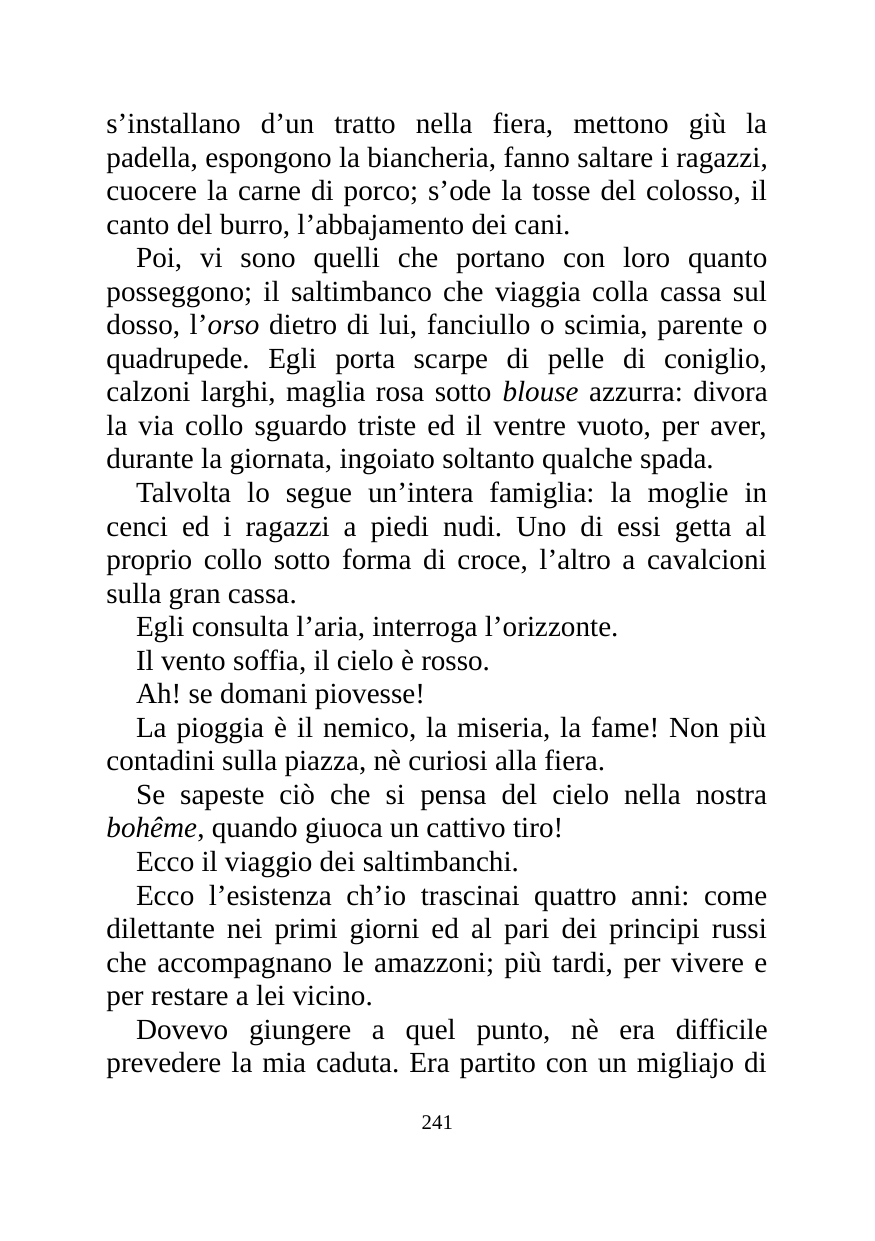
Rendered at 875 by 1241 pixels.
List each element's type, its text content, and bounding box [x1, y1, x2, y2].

text s’installano d’un tratto nella fiera, mettono giù la padella, espongono la biancheria, fanno saltare i ragazzi, cuocere la carne di porco; s’ode la tosse del colosso, il canto del burro, l’abbajamento dei cani. [106, 106, 768, 240]
text Se sapeste ciò che si pensa del cielo nella nostra bohême, quando giuoca un cattivo tiro! [106, 777, 768, 844]
text Egli consulta l’aria, interroga l’orizzonte. [106, 609, 768, 643]
text Ecco l’esistenza ch’io trascinai quattro anni: come dilettante nei primi giorni ed al pari dei principi russi che accompagnano le amazzoni; più tardi, per vivere e per restare a lei vicino. [106, 878, 768, 1012]
text Il vento soffia, il cielo è rosso. [106, 643, 768, 676]
text Talvolta lo segue un’intera famiglia: la moglie in cenci ed i ragazzi a piedi nudi. Uno di essi getta al proprio collo sotto forma di croce, l’altro a cavalcioni sulla gran cassa. [106, 475, 768, 609]
text Dovevo giungere a quel punto, nè era difficile prevedere la mia caduta. Era partito con un migliajo di [106, 1012, 768, 1079]
text Ah! se domani piovesse! [106, 676, 768, 710]
text Poi, vi sono quelli che portano con loro quanto posseggono; il saltimbanco che viaggia colla cassa sul dosso, l’orso dietro di lui, fanciullo o scimia, parente o quadrupede. Egli porta scarpe di pelle di coniglio, calzoni larghi, maglia rosa sotto blouse azzurra: divora la via collo sguardo triste ed il ventre vuoto, per aver, durante la giornata, ingoiato soltanto qualche spada. [106, 240, 768, 475]
text La pioggia è il nemico, la miseria, la fame! Non più contadini sulla piazza, nè curiosi alla fiera. [106, 710, 768, 777]
text Ecco il viaggio dei saltimbanchi. [106, 844, 768, 878]
